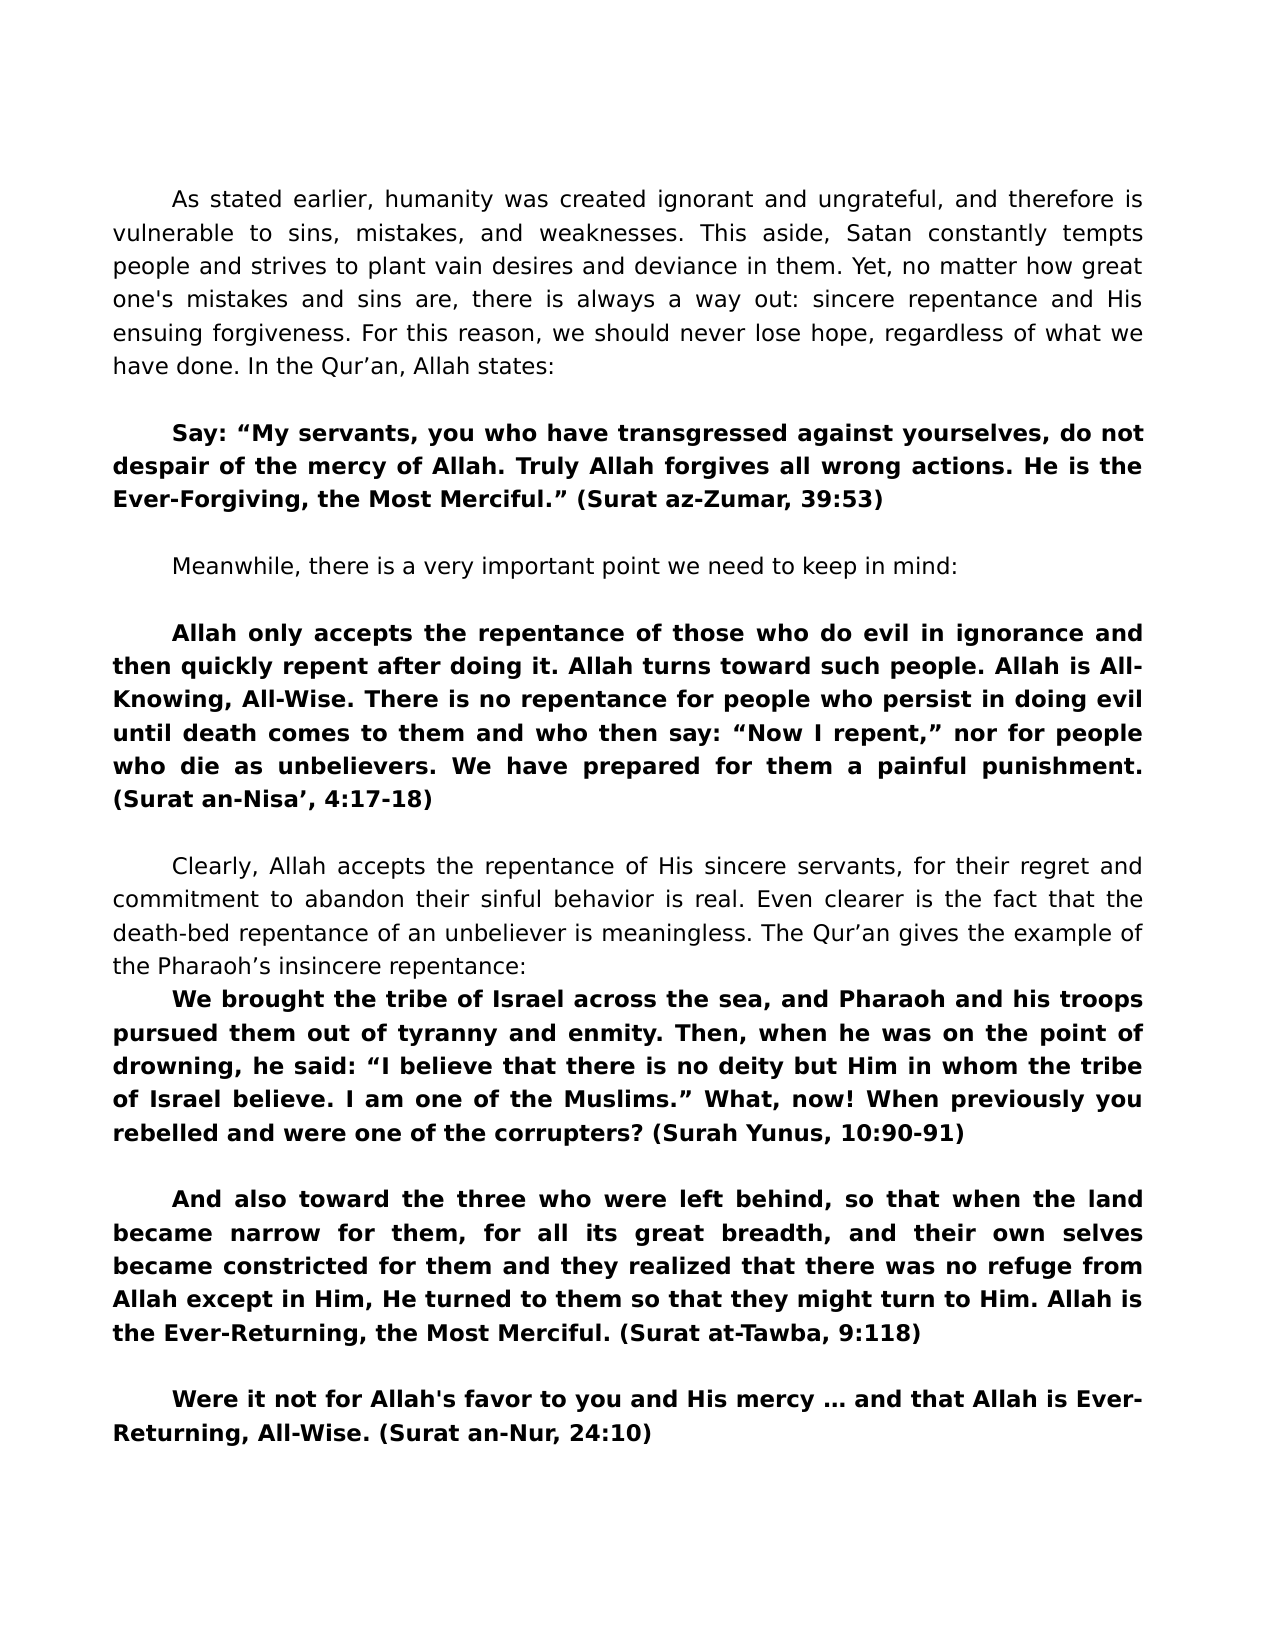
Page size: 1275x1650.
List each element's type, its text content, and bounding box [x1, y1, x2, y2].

text Were it not for Allah's favor to you and His mercy … and that Allah is Ever-Returning, All-Wise. (Surat an-Nur, 24:10) [112, 1381, 1145, 1448]
text Allah only accepts the repentance of those who do evil in ignorance and then quickly repent after doing it. Allah turns toward such people. Allah is All-Knowing, All-Wise. There is no repentance for people who persist in doing evil until death comes to them and who then say: “Now I repent,” nor for people who die as unbelievers. We have prepared for them a painful punishment. (Surat an-Nisa’, 4:17-18) [112, 614, 1145, 814]
text Clearly, Allah accepts the repentance of His sincere servants, for their regret and commitment to abandon their sinful behavior is real. Even clearer is the fact that the death-bed repentance of an unbeliever is meaningless. The Qur’an gives the example of the Pharaoh’s insincere repentance: [112, 848, 1145, 981]
text Say: “My servants, you who have transgressed against yourselves, do not despair of the mercy of Allah. Truly Allah forgives all wrong actions. He is the Ever-Forgiving, the Most Merciful.” (Surat az-Zumar, 39:53) [112, 414, 1145, 514]
text As stated earlier, humanity was created ignorant and ungrateful, and therefore is vulnerable to sins, mistakes, and weaknesses. This aside, Satan constantly tempts people and strives to plant vain desires and deviance in them. Yet, no matter how great one's mistakes and sins are, there is always a way out: sincere repentance and His ensuing forgiveness. For this reason, we should never lose hope, regardless of what we have done. In the Qur’an, Allah states: [112, 181, 1145, 381]
text And also toward the three who were left behind, so that when the land became narrow for them, for all its great breadth, and their own selves became constricted for them and they realized that there was no refuge from Allah except in Him, He turned to them so that they might turn to Him. Allah is the Ever-Returning, the Most Merciful. (Surat at-Tawba, 9:118) [112, 1181, 1145, 1348]
text Meanwhile, there is a very important point we need to keep in mind: [112, 548, 1145, 581]
text We brought the tribe of Israel across the sea, and Pharaoh and his troops pursued them out of tyranny and enmity. Then, when he was on the point of drowning, he said: “I believe that there is no deity but Him in whom the tribe of Israel believe. I am one of the Muslims.” What, now! When previously you rebelled and were one of the corrupters? (Surah Yunus, 10:90-91) [112, 981, 1145, 1148]
